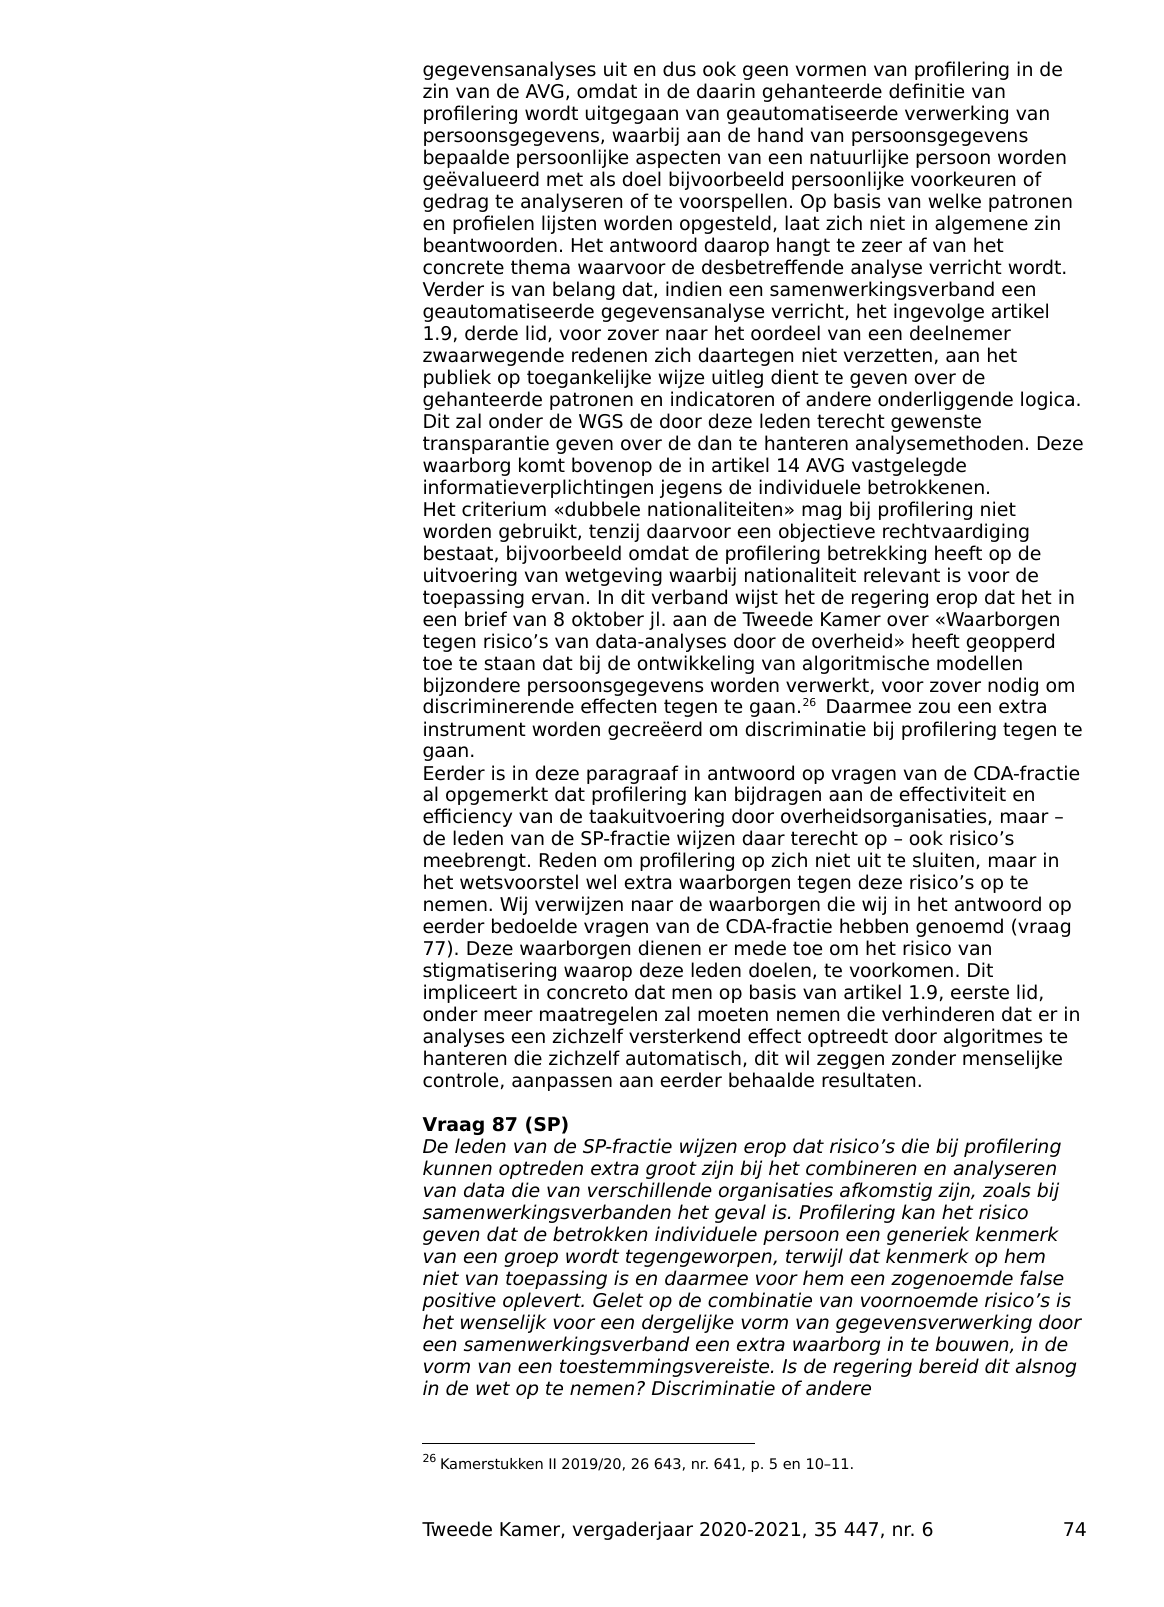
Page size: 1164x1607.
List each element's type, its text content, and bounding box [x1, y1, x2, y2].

text Eerder is in deze paragraaf in antwoord op vragen van de CDA-fractie al opgemerkt dat profilering kan bijdragen aan de effectiviteit en efficiency van de taakuitvoering door overheidsorganisaties, maar – de leden van de SP-fractie wijzen daar terecht op – ook risico’s meebrengt. Reden om profilering op zich niet uit te sluiten, maar in het wetsvoorstel wel extra waarborgen tegen deze risico’s op te nemen. Wij verwijzen naar de waarborgen die wij in het antwoord op eerder bedoelde vragen van de CDA-fractie hebben genoemd (vraag 77). Deze waarborgen dienen er mede toe om het risico van stigmatisering waarop deze leden doelen, te voorkomen. Dit impliceert in concreto dat men op basis van artikel 1.9, eerste lid, onder meer maatregelen zal moeten nemen die verhinderen dat er in analyses een zichzelf versterkend effect optreedt door algoritmes te hanteren die zichzelf automatisch, dit wil zeggen zonder menselijke controle, aanpassen aan eerder behaalde resultaten. [422, 762, 1087, 1092]
text Kamerstukken II 2019/20, 26 643, nr. 641, p. 5 en 10–11. [422, 1452, 1087, 1474]
text gegevensanalyses uit en dus ook geen vormen van profilering in de zin van de AVG, omdat in de daarin gehanteerde definitie van profilering wordt uitgegaan van geautomatiseerde verwerking van persoonsgegevens, waarbij aan de hand van persoonsgegevens bepaalde persoonlijke aspecten van een natuurlijke persoon worden geëvalueerd met als doel bijvoorbeeld persoonlijke voorkeuren of gedrag te analyseren of te voorspellen. Op basis van welke patronen en profielen lijsten worden opgesteld, laat zich niet in algemene zin beantwoorden. Het antwoord daarop hangt te zeer af van het concrete thema waarvoor de desbetreffende analyse verricht wordt. Verder is van belang dat, indien een samenwerkingsverband een geautomatiseerde gegevensanalyse verricht, het ingevolge artikel 1.9, derde lid, voor zover naar het oordeel van een deelnemer zwaarwegende redenen zich daartegen niet verzetten, aan het publiek op toegankelijke wijze uitleg dient te geven over de gehanteerde patronen en indicatoren of andere onderliggende logica. Dit zal onder de WGS de door deze leden terecht gewenste transparantie geven over de dan te hanteren analysemethoden. Deze waarborg komt bovenop de in artikel 14 AVG vastgelegde informatieverplichtingen jegens de individuele betrokkenen. [422, 59, 1087, 499]
text Het criterium «dubbele nationaliteiten» mag bij profilering niet worden gebruikt, tenzij daarvoor een objectieve rechtvaardiging bestaat, bijvoorbeeld omdat de profilering betrekking heeft op de uitvoering van wetgeving waarbij nationaliteit relevant is voor de toepassing ervan. In dit verband wijst het de regering erop dat het in een brief van 8 oktober jl. aan de Tweede Kamer over «Waarborgen tegen risico’s van data-analyses door de overheid» heeft geopperd toe te staan dat bij de ontwikkeling van algoritmische modellen bijzondere persoonsgegevens worden verwerkt, voor zover nodig om discriminerende effecten tegen te gaan. Daarmee zou een extra instrument worden gecreëerd om discriminatie bij profilering tegen te gaan. [422, 499, 1087, 762]
text De leden van de SP-fractie wijzen erop dat risico’s die bij profilering kunnen optreden extra groot zijn bij het combineren en analyseren van data die van verschillende organisaties afkomstig zijn, zoals bij samenwerkingsverbanden het geval is. Profilering kan het risico geven dat de betrokken individuele persoon een generiek kenmerk van een groep wordt tegengeworpen, terwijl dat kenmerk op hem niet van toepassing is en daarmee voor hem een zogenoemde false positive oplevert. Gelet op de combinatie van voornoemde risico’s is het wenselijk voor een dergelijke vorm van gegevensverwerking door een samenwerkingsverband een extra waarborg in te bouwen, in de vorm van een toestemmingsvereiste. Is de regering bereid dit alsnog in de wet op te nemen? Discriminatie of andere [422, 1136, 1087, 1400]
text Vraag 87 (SP) [422, 1114, 1087, 1136]
